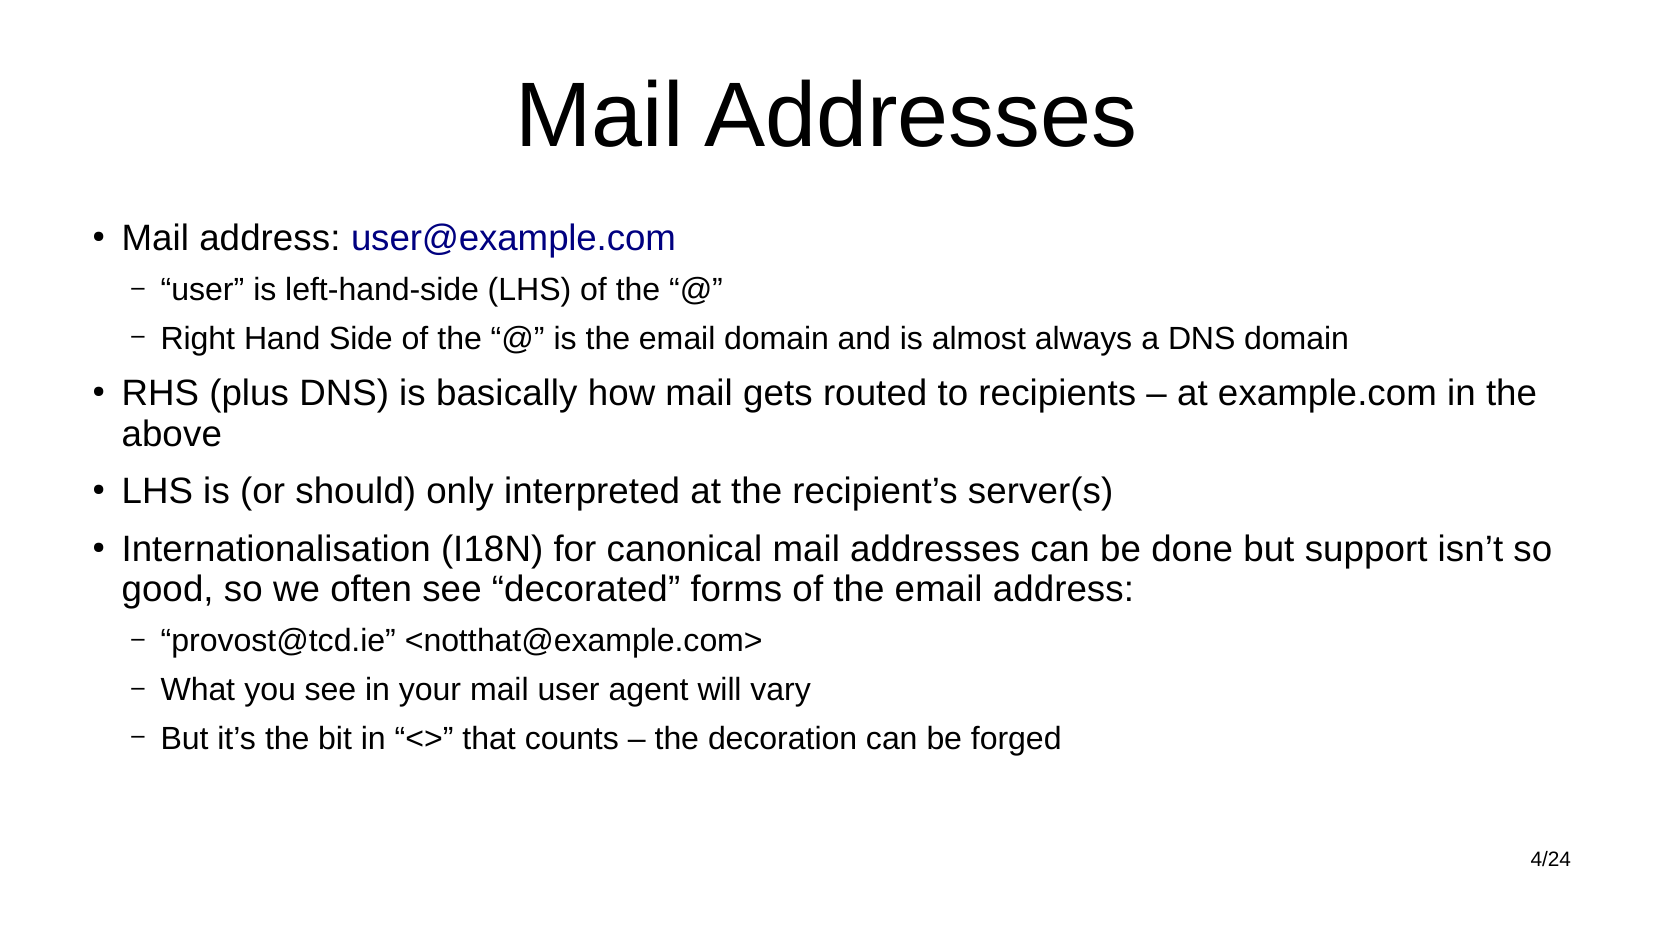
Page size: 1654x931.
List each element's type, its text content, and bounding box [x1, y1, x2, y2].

title Mail Addresses [82, 37, 1571, 193]
list Mail address: user@example.com “user” is left-hand-side (LHS) of the “@” Right Hand Side of the “@” is the email domain and is almost always a DNS domain RHS (plus DNS) is basically how mail gets routed to recipients – at example.com in the above LHS is (or should) only interpreted at the recipient’s server(s) Internationalisation (I18N) for canonical mail addresses can be done but support isn’t so good, so we often see “decorated” forms of the email address: “provost@tcd.ie” <notthat@example.com> What you see in your mail user agent will vary But it’s the bit in “<>” that counts – the decoration can be forged [82, 217, 1571, 758]
